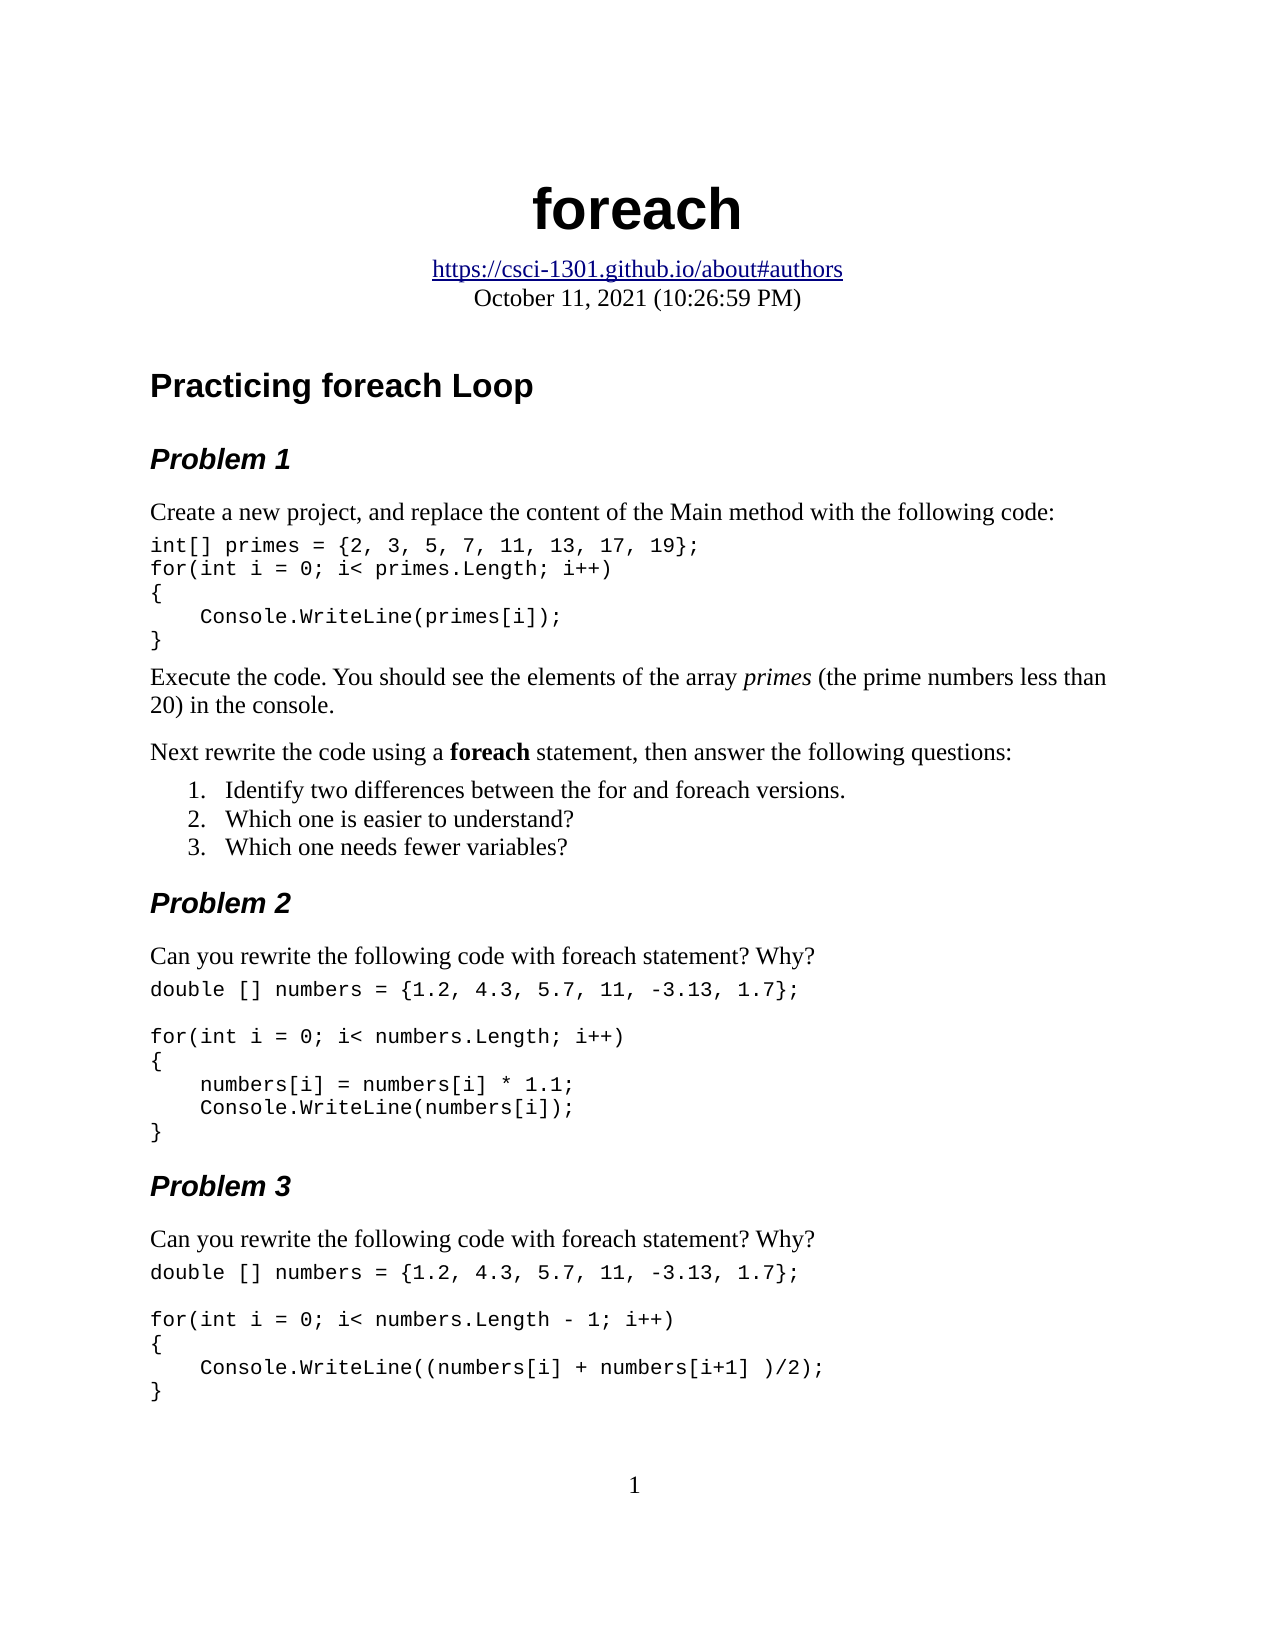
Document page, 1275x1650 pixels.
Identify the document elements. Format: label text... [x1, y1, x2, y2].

text } [150, 1121, 1125, 1144]
text https://csci-1301.github.io/about#authors [150, 254, 1125, 283]
text for(int i = 0; i< numbers.Length; i++) [150, 1026, 1125, 1050]
text { [150, 1050, 1125, 1073]
text numbers[i] = numbers[i] * 1.1; [150, 1073, 1125, 1097]
text } [150, 629, 1125, 653]
text Create a new project, and replace the content of the Main method with the following code: [150, 497, 1125, 526]
text { [150, 1333, 1125, 1357]
text Console.WriteLine(numbers[i]); [150, 1097, 1125, 1121]
text { [150, 582, 1125, 606]
list Which one needs fewer variables? [187, 832, 1125, 861]
subtitle Problem 2 [150, 886, 1125, 920]
text double [] numbers = {1.2, 4.3, 5.7, 11, -3.13, 1.7}; [150, 979, 1125, 1003]
title foreach [150, 175, 1125, 242]
subtitle Practicing foreach Loop [150, 366, 1125, 404]
text for(int i = 0; i< primes.Length; i++) [150, 558, 1125, 582]
text } [150, 1380, 1125, 1404]
subtitle Problem 3 [150, 1169, 1125, 1203]
text for(int i = 0; i< numbers.Length - 1; i++) [150, 1309, 1125, 1333]
list Which one is easier to understand? [187, 804, 1125, 832]
text Can you rewrite the following code with foreach statement? Why? [150, 941, 1125, 970]
text int[] primes = {2, 3, 5, 7, 11, 13, 17, 19}; [150, 535, 1125, 558]
text Next rewrite the code using a foreach statement, then answer the following questions: [150, 737, 1125, 766]
text October 11, 2021 (10:26:59 PM) [150, 283, 1125, 312]
list Identify two differences between the for and foreach versions. [187, 775, 1125, 804]
subtitle Problem 1 [150, 442, 1125, 476]
text Console.WriteLine(primes[i]); [150, 606, 1125, 629]
text Execute the code. You should see the elements of the array primes (the prime numbers less than 20) in the console. [150, 662, 1125, 719]
text Can you rewrite the following code with foreach statement? Why? [150, 1224, 1125, 1253]
text double [] numbers = {1.2, 4.3, 5.7, 11, -3.13, 1.7}; [150, 1262, 1125, 1286]
text Console.WriteLine((numbers[i] + numbers[i+1] )/2); [150, 1357, 1125, 1380]
